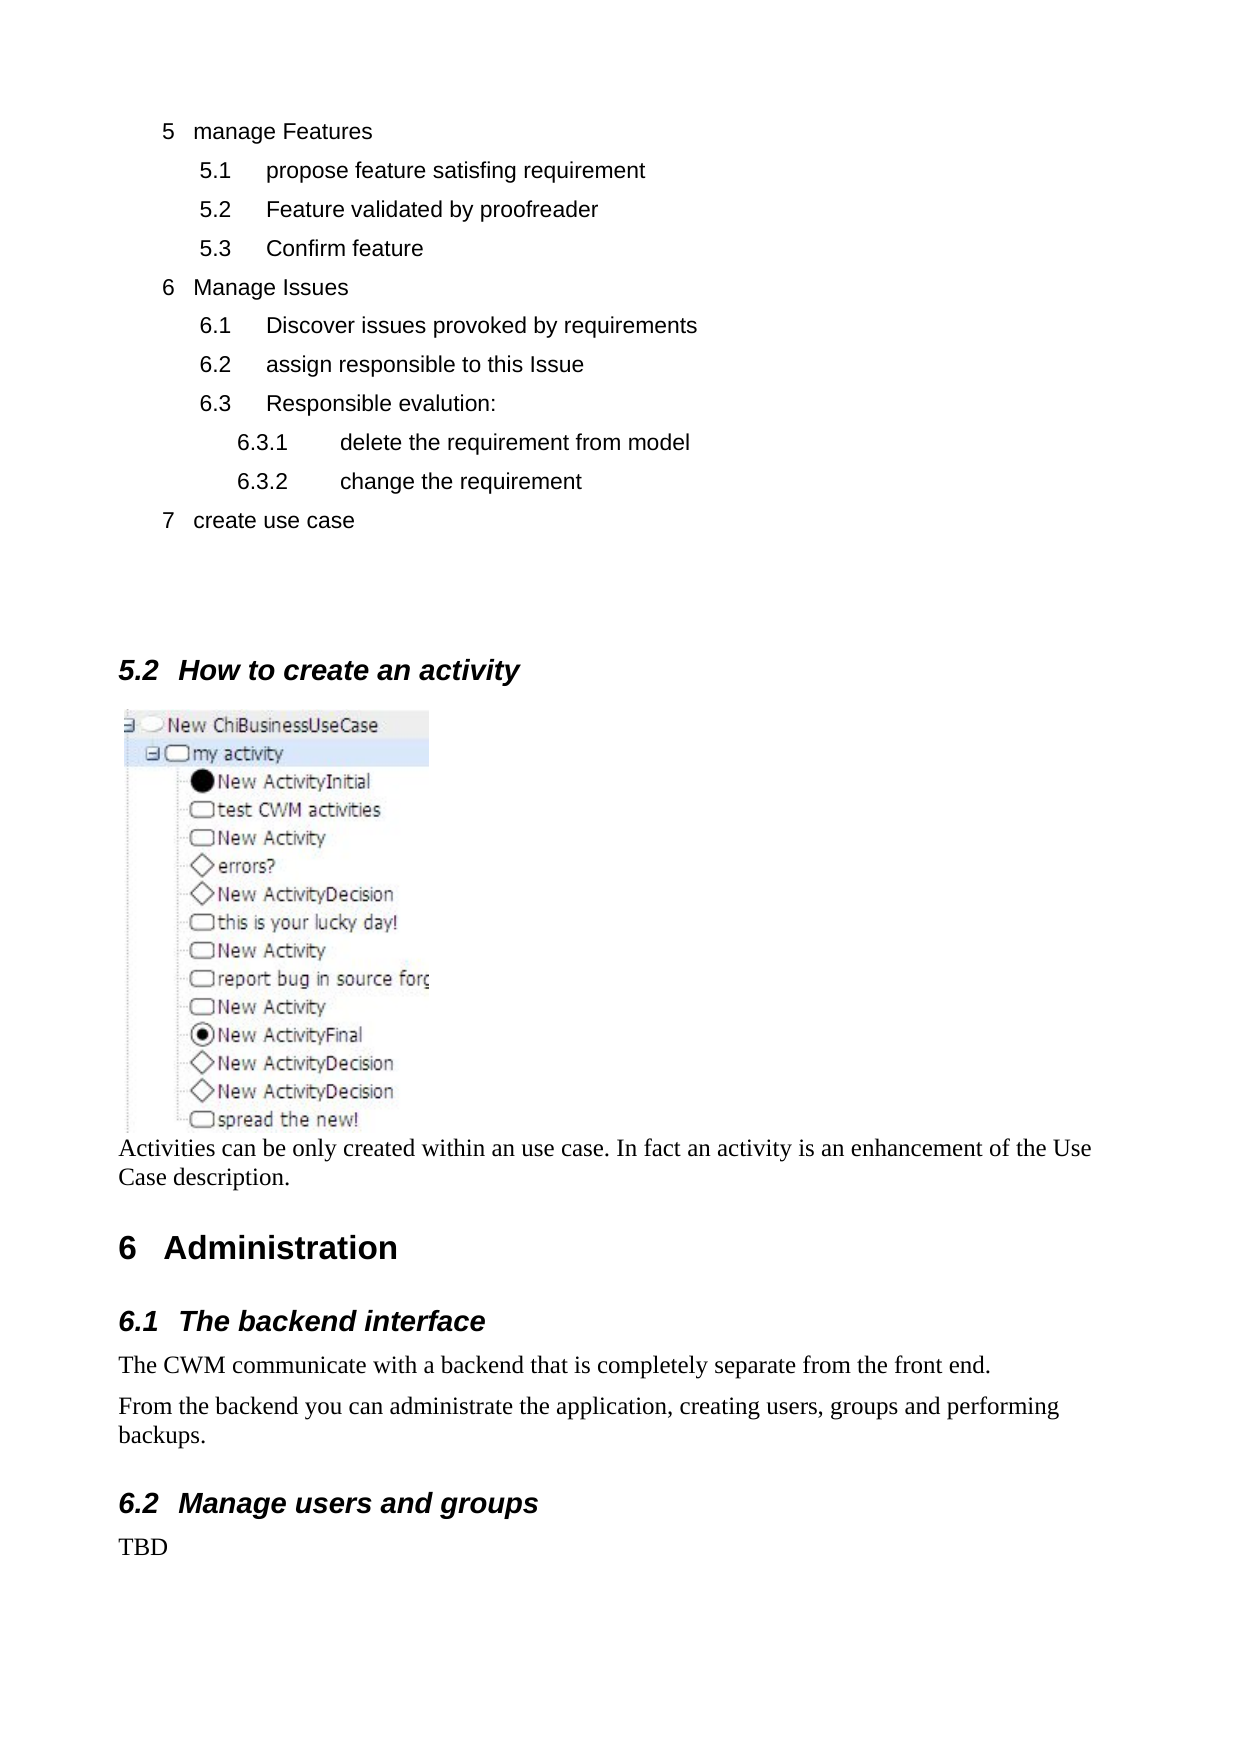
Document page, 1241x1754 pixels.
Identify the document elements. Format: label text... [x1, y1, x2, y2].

subtitle How to create an activity [118, 653, 1122, 687]
picture [124, 709, 429, 1133]
list Feature validated by proofreader [193, 196, 1122, 222]
list Confirm feature [193, 235, 1122, 261]
list delete the requirement from model [231, 429, 1122, 455]
list propose feature satisfing requirement [193, 157, 1122, 183]
text TBD [118, 1532, 1122, 1561]
subtitle The backend interface [118, 1304, 1122, 1337]
subtitle Administration [118, 1228, 1122, 1266]
list create use case [156, 507, 1122, 533]
list Manage Issues [156, 273, 1122, 300]
text From the backend you can administrate the application, creating users, groups and performing backups. [118, 1391, 1122, 1449]
list manage Features [156, 118, 1122, 144]
list assign responsible to this Issue [193, 351, 1122, 378]
list Responsible evalution: [193, 390, 1122, 416]
text The CWM communicate with a backend that is completely separate from the front end. [118, 1350, 1122, 1379]
list Discover issues provoked by requirements [193, 312, 1122, 339]
list change the requirement [231, 468, 1122, 494]
subtitle Manage users and groups [118, 1486, 1122, 1520]
text Activities can be only created within an use case. In fact an activity is an enhancement of the Use Case description. [118, 699, 1122, 1191]
